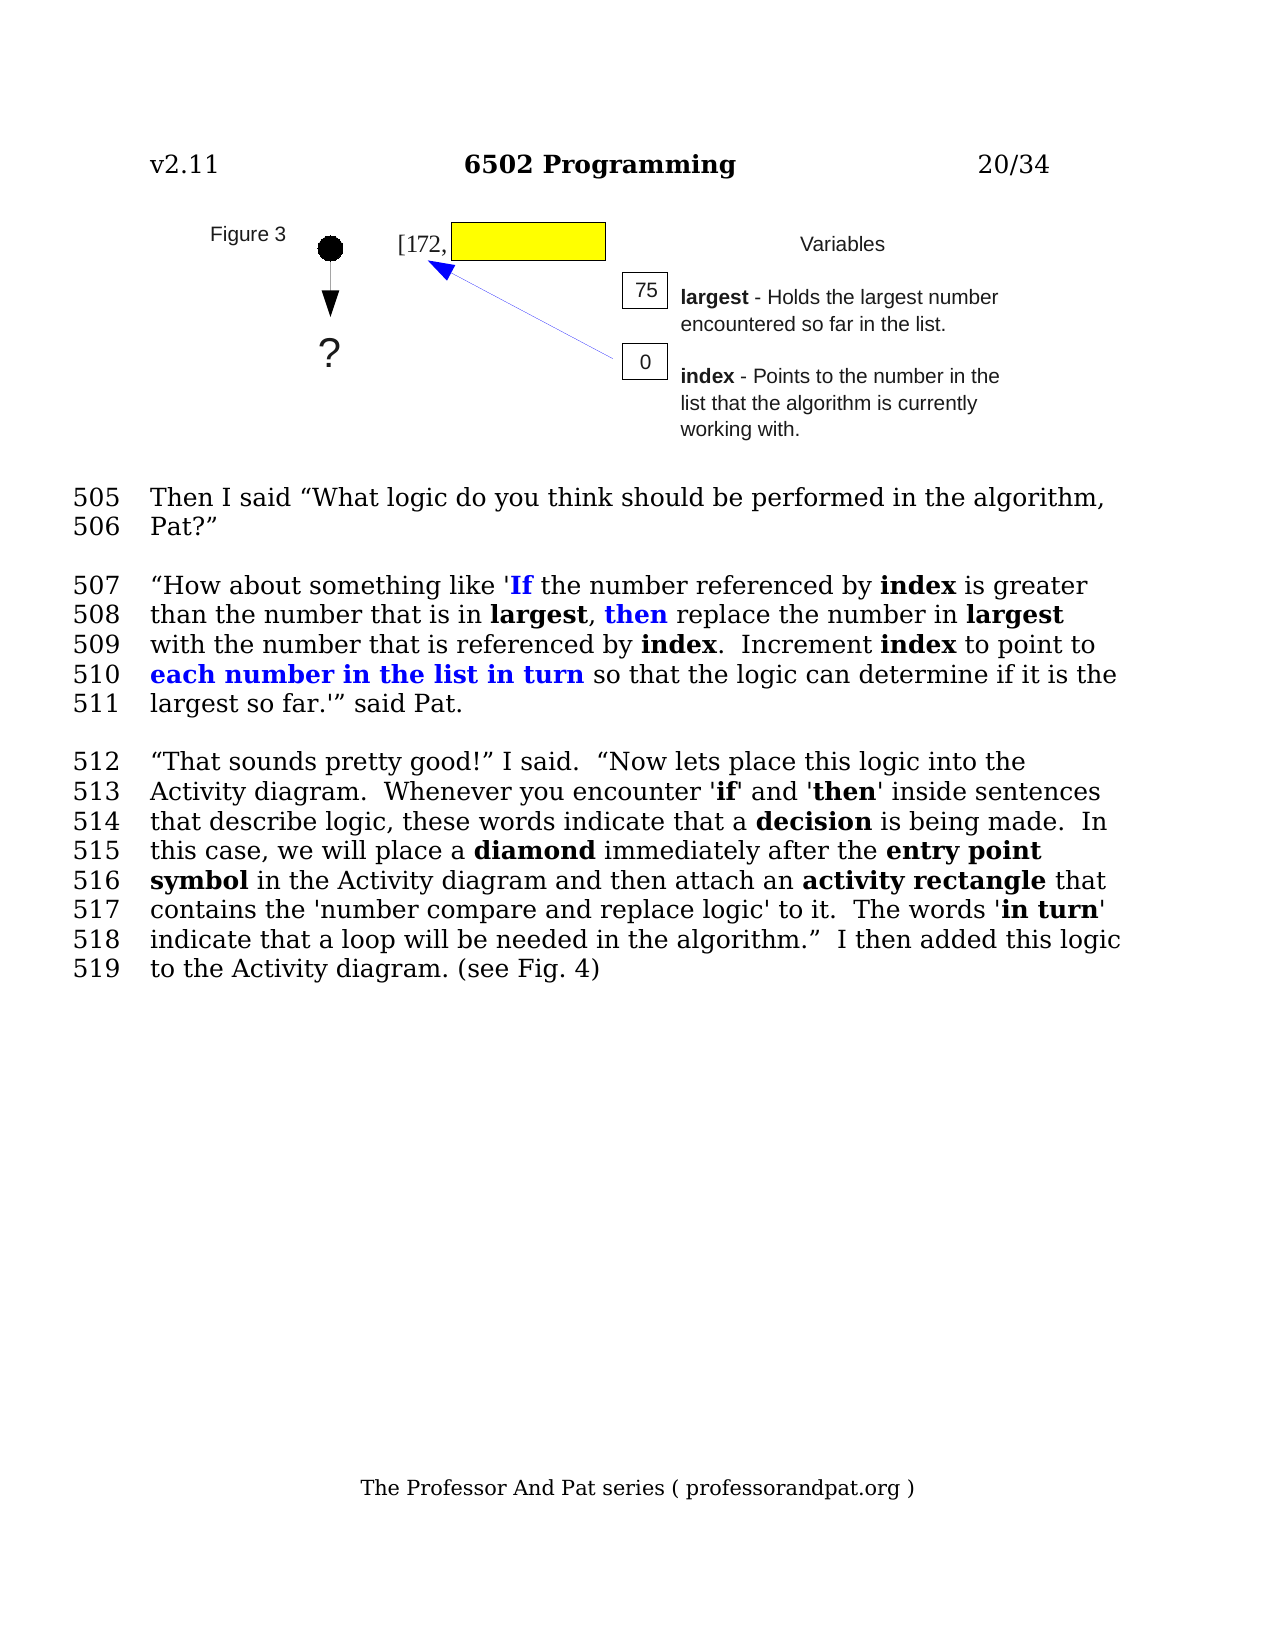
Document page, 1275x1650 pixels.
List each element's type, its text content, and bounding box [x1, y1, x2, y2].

text “How about something like 'If the number referenced by index is greater than the number that is in largest, then replace the number in largest with the number that is referenced by index. Increment index to point to each number in the list in turn so that the logic can determine if it is the largest so far.'” said Pat. [150, 571, 1125, 718]
text “That sounds pretty good!” I said. “Now lets place this logic into the Activity diagram. Whenever you encounter 'if' and 'then' inside sentences that describe logic, these words indicate that a decision is being made. In this case, we will place a diamond immediately after the entry point symbol in the Activity diagram and then attach an activity rectangle that contains the 'number compare and replace logic' to it. The words 'in turn' indicate that a loop will be needed in the algorithm.” I then added this logic to the Activity diagram. (see Fig. 4) [150, 748, 1125, 983]
text Then I said “What logic do you think should be performed in the algorithm, Pat?” [150, 483, 1125, 541]
